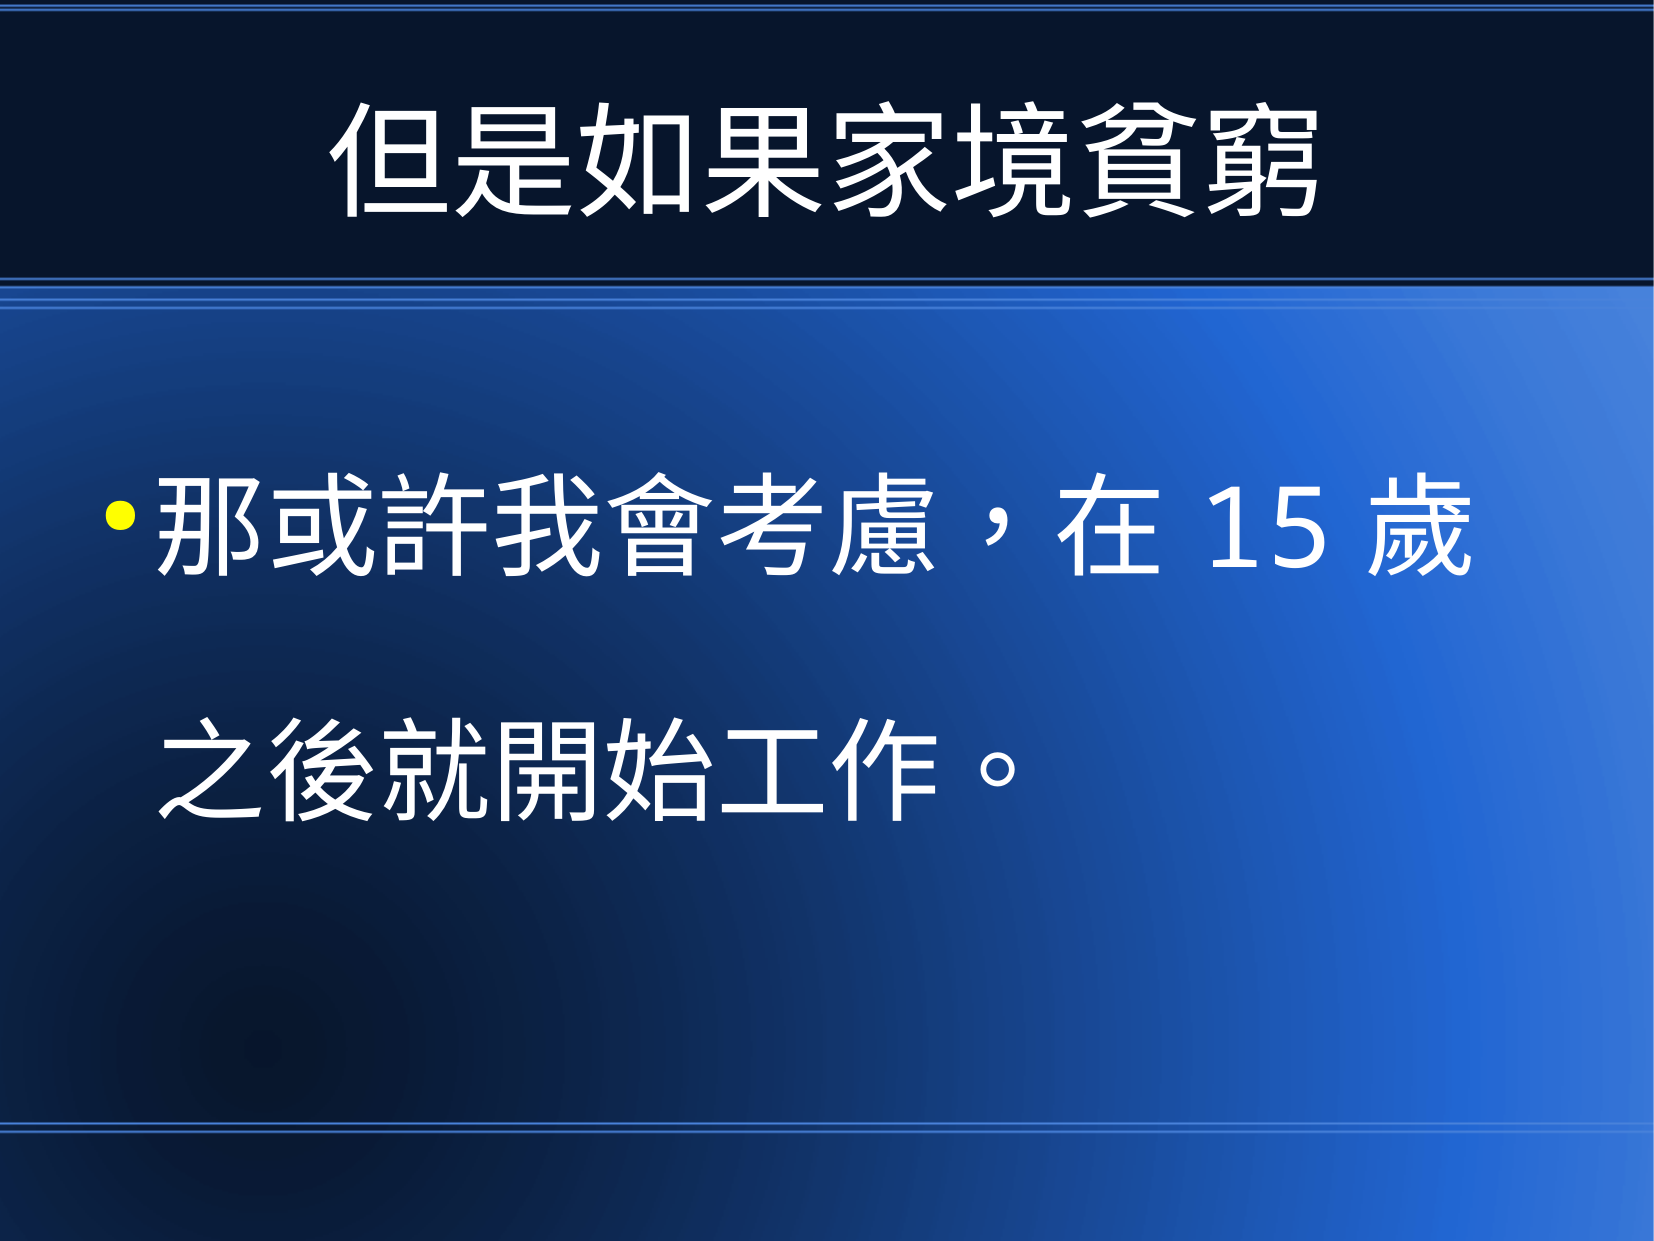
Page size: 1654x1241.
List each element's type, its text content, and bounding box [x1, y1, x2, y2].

title 但是如果家境貧窮 [82, 49, 1571, 257]
picture [0, 0, 1654, 1241]
list 那或許我會考慮，在15歲之後就開始工作。 [82, 355, 1571, 1241]
